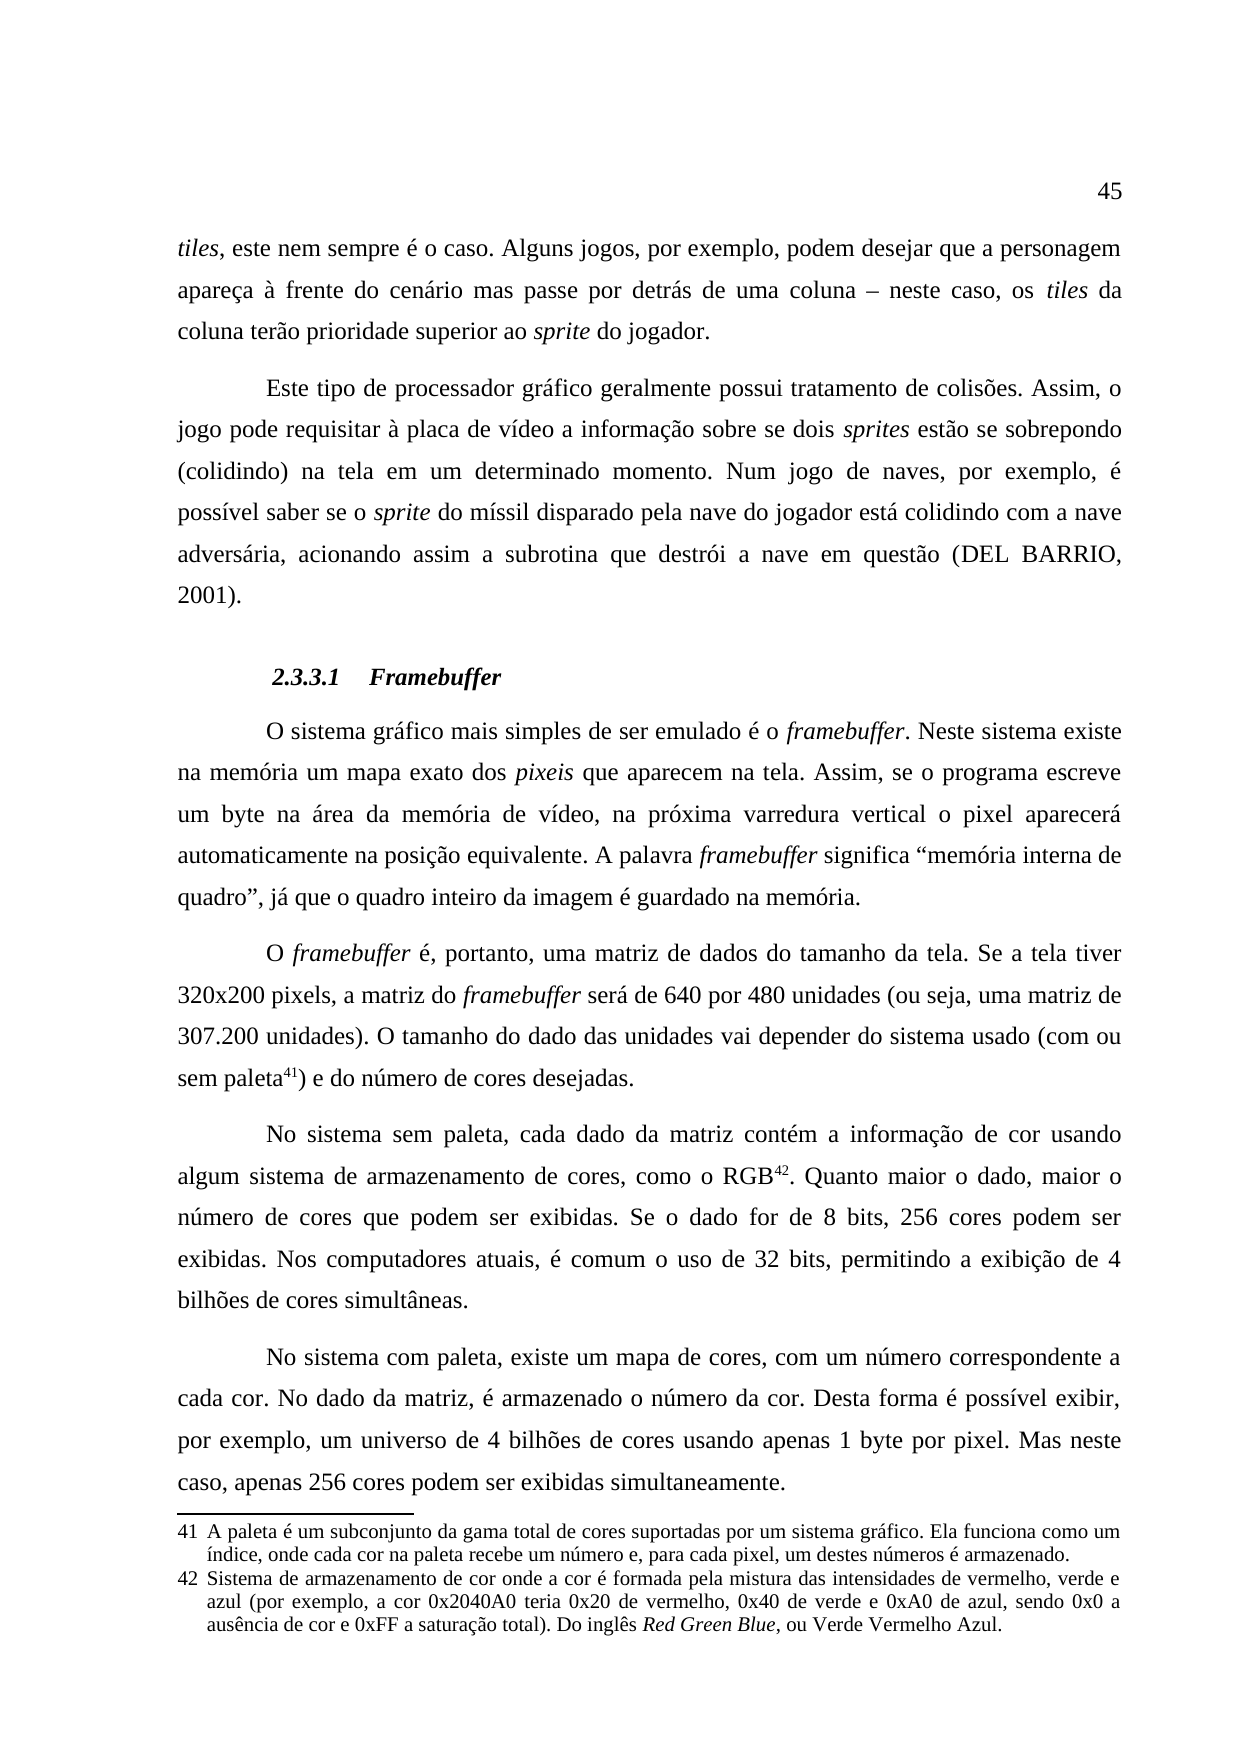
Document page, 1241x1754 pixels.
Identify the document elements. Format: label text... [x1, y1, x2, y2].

text Sistema de armazenamento de cor onde a cor é formada pela mistura das intensidades de vermelho, verde e azul (por exemplo, a cor 0x2040A0 teria 0x20 de vermelho, 0x40 de verde e 0xA0 de azul, sendo 0x0 a ausência de cor e 0xFF a saturação total). Do inglês Red Green Blue, ou Verde Vermelho Azul. [177, 1566, 1122, 1636]
text O sistema gráfico mais simples de ser emulado é o framebuffer. Neste sistema existe na memória um mapa exato dos pixeis que aparecem na tela. Assim, se o programa escreve um byte na área da memória de vídeo, na próxima varredura vertical o pixel aparecerá automaticamente na posição equivalente. A palavra framebuffer significa “memória interna de quadro”, já que o quadro inteiro da imagem é guardado na memória. [177, 717, 1122, 911]
text Este tipo de processador gráfico geralmente possui tratamento de colisões. Assim, o jogo pode requisitar à placa de vídeo a informação sobre se dois sprites estão se sobrepondo (colidindo) na tela em um determinado momento. Num jogo de naves, por exemplo, é possível saber se o sprite do míssil disparado pela nave do jogador está colidindo com a nave adversária, acionando assim a subrotina que destrói a nave em questão (DEL BARRIO, 2001). [177, 374, 1122, 609]
subtitle Framebuffer [177, 663, 1122, 691]
text No sistema com paleta, existe um mapa de cores, com um número correspondente a cada cor. No dado da matriz, é armazenado o número da cor. Desta forma é possível exibir, por exemplo, um universo de 4 bilhões de cores usando apenas 1 byte por pixel. Mas neste caso, apenas 256 cores podem ser exibidas simultaneamente. [177, 1343, 1122, 1495]
text A paleta é um subconjunto da gama total de cores suportadas por um sistema gráfico. Ela funciona como um índice, onde cada cor na paleta recebe um número e, para cada pixel, um destes números é armazenado. [177, 1520, 1122, 1566]
text O framebuffer é, portanto, uma matriz de dados do tamanho da tela. Se a tela tiver 320x200 pixels, a matriz do framebuffer será de 640 por 480 unidades (ou seja, uma matriz de 307.200 unidades). O tamanho do dado das unidades vai depender do sistema usado (com ou sem paleta) e do número de cores desejadas. [177, 939, 1122, 1092]
text No sistema sem paleta, cada dado da matriz contém a informação de cor usando algum sistema de armazenamento de cores, como o RGB. Quanto maior o dado, maior o número de cores que podem ser exibidas. Se o dado for de 8 bits, 256 cores podem ser exibidas. Nos computadores atuais, é comum o uso de 32 bits, permitindo a exibição de 4 bilhões de cores simultâneas. [177, 1120, 1122, 1314]
text tiles, este nem sempre é o caso. Alguns jogos, por exemplo, podem desejar que a personagem apareça à frente do cenário mas passe por detrás de uma coluna – neste caso, os tiles da coluna terão prioridade superior ao sprite do jogador. [177, 234, 1122, 345]
